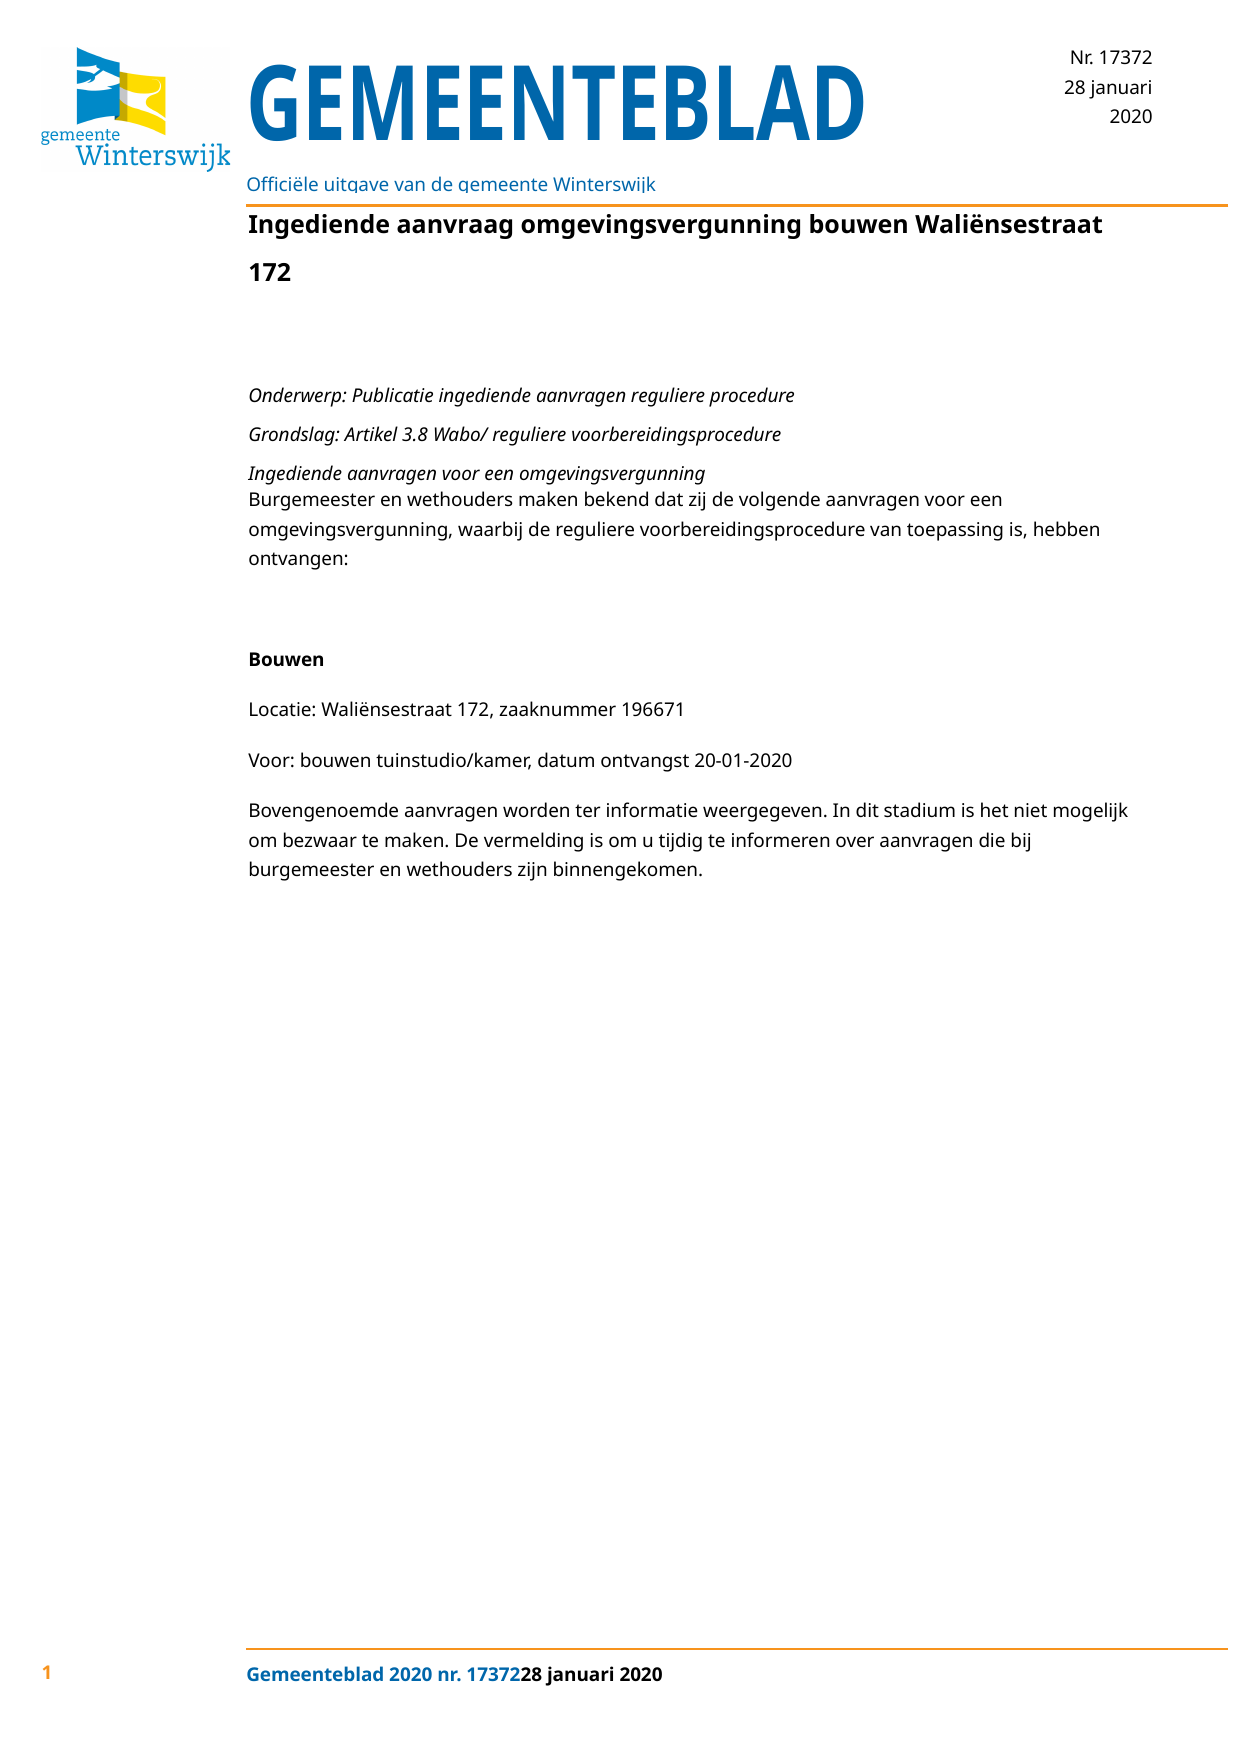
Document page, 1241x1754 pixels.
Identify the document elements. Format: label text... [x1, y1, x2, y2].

picture [41, 47, 231, 172]
text Grondslag: Artikel 3.8 Wabo/ reguliere voorbereidingsprocedure [248, 421, 1152, 447]
text Bovengenoemde aanvragen worden ter informatie weergegeven. In dit stadium is het niet mogelijk om bezwaar te maken. De vermelding is om u tijdig te informeren over aanvragen die bij burgemeester en wethouders zijn binnengekomen. [248, 797, 1152, 882]
text Bouwen [248, 646, 1152, 672]
text Ingediende aanvraag omgevingsvergunning bouwen Waliënsestraat 172 [248, 207, 1152, 288]
picture [225, 153, 231, 162]
text Ingediende aanvragen voor een omgevingsvergunning [248, 460, 1152, 486]
text Locatie: Waliënsestraat 172, zaaknummer 196671 [248, 697, 1152, 722]
text Onderwerp: Publicatie ingediende aanvragen reguliere procedure [248, 382, 1152, 408]
text Burgemeester en wethouders maken bekend dat zij de volgende aanvragen voor een omgevingsvergunning, waarbij de reguliere voorbereidingsprocedure van toepassing is, hebben ontvangen: [248, 486, 1152, 571]
text Voor: bouwen tuinstudio/kamer, datum ontvangst 20-01-2020 [248, 747, 1152, 773]
